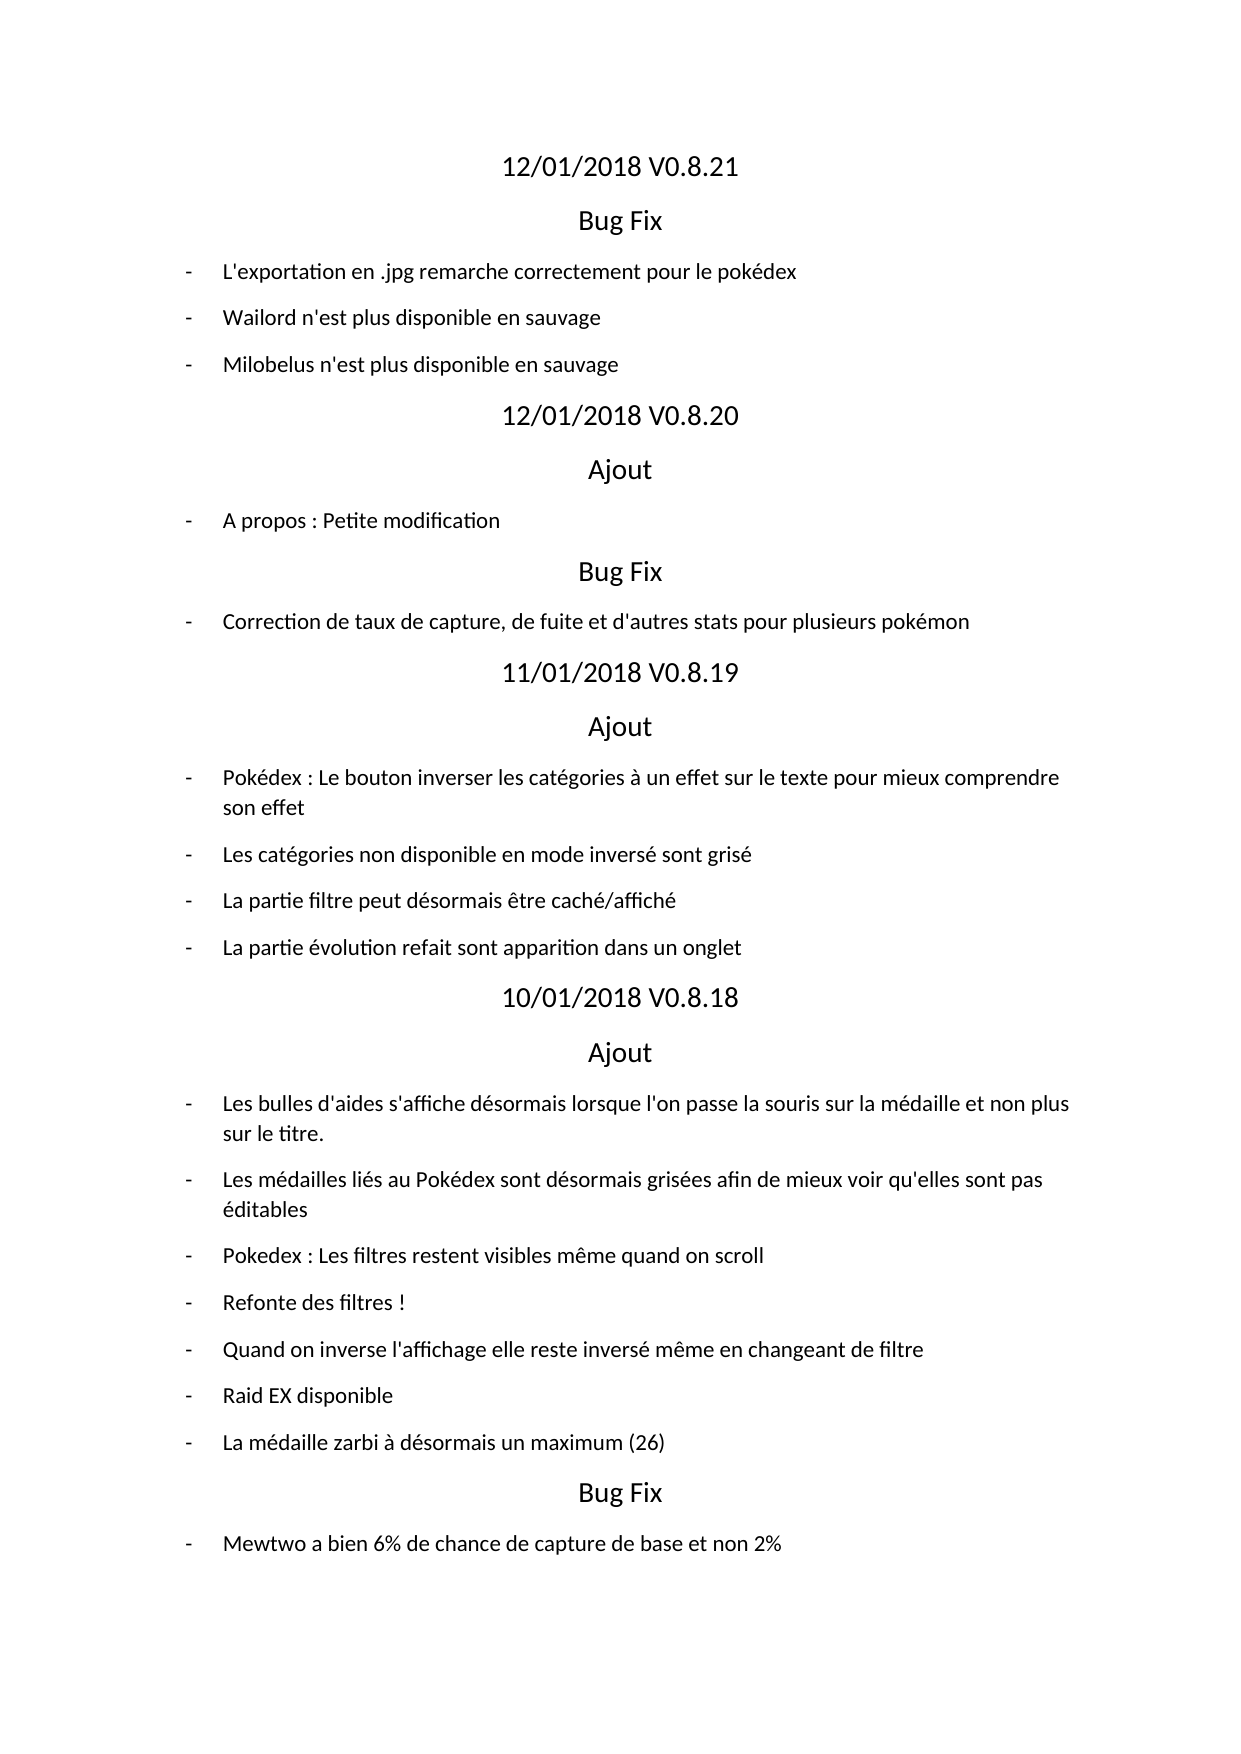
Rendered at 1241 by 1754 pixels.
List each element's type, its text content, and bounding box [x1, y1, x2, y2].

list A propos : Petite modification [185, 506, 1093, 534]
list Pokedex : Les filtres restent visibles même quand on scroll [185, 1242, 1093, 1270]
list Mewtwo a bien 6% de chance de capture de base et non 2% [185, 1529, 1093, 1557]
list Raid EX disponible [185, 1381, 1093, 1409]
list La partie filtre peut désormais être caché/affiché [185, 886, 1093, 914]
list La médaille zarbi à désormais un maximum (26) [185, 1428, 1093, 1456]
list Les bulles d'aides s'affiche désormais lorsque l'on passe la souris sur la médaille et non plus sur le titre. [185, 1089, 1093, 1147]
text 12/01/2018 V0.8.21 [148, 148, 1093, 183]
list Milobelus n'est plus disponible en sauvage [185, 350, 1093, 378]
list Bug Fix [148, 553, 1093, 588]
text 11/01/2018 V0.8.19 [148, 654, 1093, 689]
list Bug Fix [148, 1474, 1093, 1510]
list La partie évolution refait sont apparition dans un onglet [185, 933, 1093, 961]
list Les médailles liés au Pokédex sont désormais grisées afin de mieux voir qu'elles sont pas éditables [185, 1165, 1093, 1223]
list Les catégories non disponible en mode inversé sont grisé [185, 840, 1093, 868]
text Ajout [148, 708, 1093, 744]
list Bug Fix [148, 202, 1093, 238]
list Wailord n'est plus disponible en sauvage [185, 303, 1093, 332]
text 12/01/2018 V0.8.20 [148, 397, 1093, 432]
list Pokédex : Le bouton inverser les catégories à un effet sur le texte pour mieux comprendre son effet [185, 763, 1093, 821]
list Quand on inverse l'affichage elle reste inversé même en changeant de filtre [185, 1335, 1093, 1363]
list Correction de taux de capture, de fuite et d'autres stats pour plusieurs pokémon [185, 607, 1093, 635]
text Ajout [148, 451, 1093, 487]
list L'exportation en .jpg remarche correctement pour le pokédex [185, 257, 1093, 285]
text 10/01/2018 V0.8.18 [148, 979, 1093, 1015]
list Refonte des filtres ! [185, 1288, 1093, 1316]
text Ajout [148, 1034, 1093, 1070]
